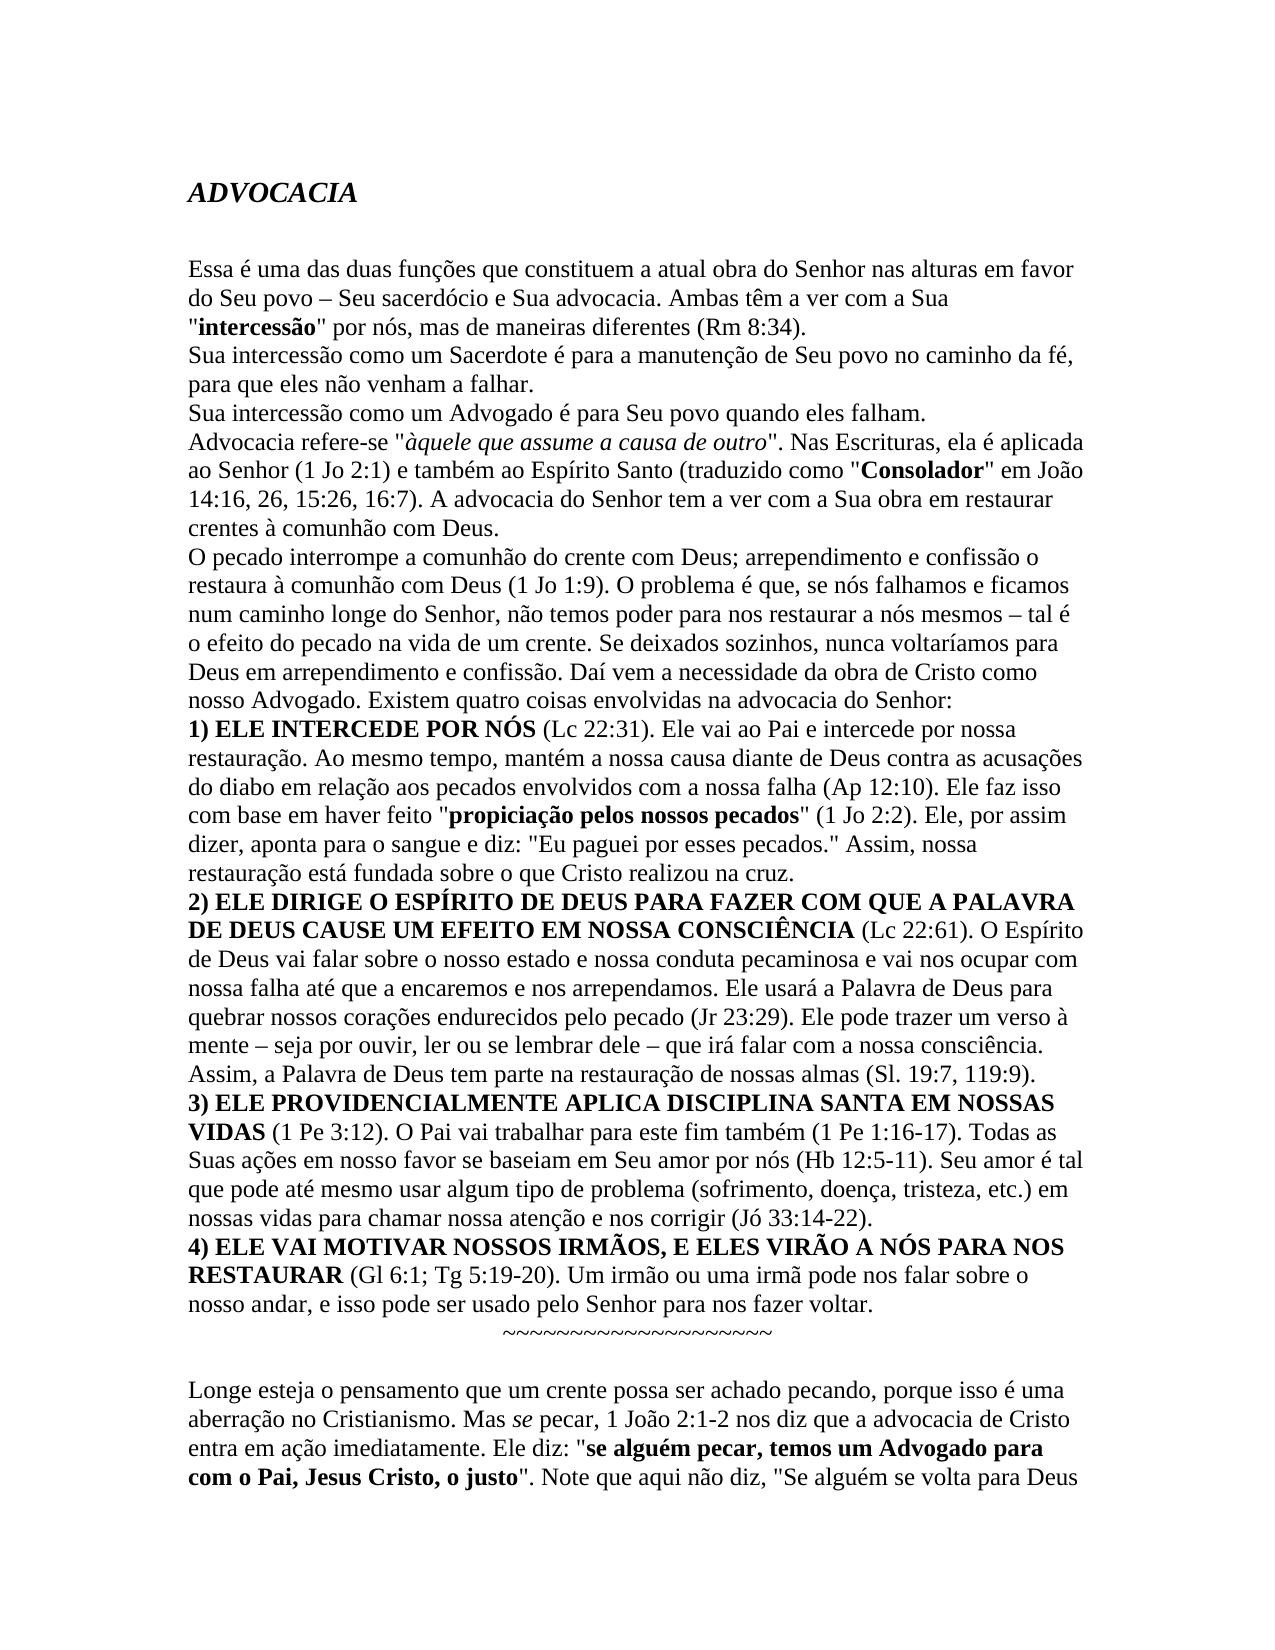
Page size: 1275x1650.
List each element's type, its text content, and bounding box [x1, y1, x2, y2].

text Sua intercessão como um Advogado é para Seu povo quando eles falham. [188, 398, 1087, 427]
text O pecado interrompe a comunhão do crente com Deus; arrependimento e confissão o restaura à comunhão com Deus (1 Jo 1:9). O problema é que, se nós falhamos e ficamos num caminho longe do Senhor, não temos poder para nos restaurar a nós mesmos – tal é o efeito do pecado na vida de um crente. Se deixados sozinhos, nunca voltaríamos para Deus em arrependimento e confissão. Daí vem a necessidade da obra de Cristo como nosso Advogado. Existem quatro coisas envolvidas na advocacia do Senhor: [188, 542, 1087, 714]
text Sua intercessão como um Sacerdote é para a manutenção de Seu povo no caminho da fé, para que eles não venham a falhar. [188, 341, 1087, 398]
text ~~~~~~~~~~~~~~~~~~~~ [188, 1318, 1087, 1347]
text Longe esteja o pensamento que um crente possa ser achado pecando, porque isso é uma aberração no Cristianismo. Mas se pecar, 1 João 2:1-2 nos diz que a advocacia de Cristo entra em ação imediatamente. Ele diz: "se alguém pecar, temos um Advogado para com o Pai, Jesus Cristo, o justo". Note que aqui não diz, "Se alguém se volta para Deus [188, 1376, 1087, 1491]
text Essa é uma das duas funções que constituem a atual obra do Senhor nas alturas em favor do Seu povo – Seu sacerdócio e Sua advocacia. Ambas têm a ver com a Sua "intercessão" por nós, mas de maneiras diferentes (Rm 8:34). [188, 254, 1087, 341]
text 1) ELE INTERCEDE POR NÓS (Lc 22:31). Ele vai ao Pai e intercede por nossa restauração. Ao mesmo tempo, mantém a nossa causa diante de Deus contra as acusações do diabo em relação aos pecados envolvidos com a nossa falha (Ap 12:10). Ele faz isso com base em haver feito "propiciação pelos nossos pecados" (1 Jo 2:2). Ele, por assim dizer, aponta para o sangue e diz: "Eu paguei por esses pecados." Assim, nossa restauração está fundada sobre o que Cristo realizou na cruz. [188, 714, 1087, 887]
subtitle ADVOCACIA [188, 175, 1087, 208]
text Advocacia refere-se "àquele que assume a causa de outro". Nas Escrituras, ela é aplicada ao Senhor (1 Jo 2:1) e também ao Espírito Santo (traduzido como "Consolador" em João 14:16, 26, 15:26, 16:7). A advocacia do Senhor tem a ver com a Sua obra em restaurar crentes à comunhão com Deus. [188, 427, 1087, 542]
text 3) ELE PROVIDENCIALMENTE APLICA DISCIPLINA SANTA EM NOSSAS VIDAS (1 Pe 3:12). O Pai vai trabalhar para este fim também (1 Pe 1:16-17). Todas as Suas ações em nosso favor se baseiam em Seu amor por nós (Hb 12:5-11). Seu amor é tal que pode até mesmo usar algum tipo de problema (sofrimento, doença, tristeza, etc.) em nossas vidas para chamar nossa atenção e nos corrigir (Jó 33:14-22). [188, 1088, 1087, 1232]
text 4) ELE VAI MOTIVAR NOSSOS IRMÃOS, E ELES VIRÃO A NÓS PARA NOS RESTAURAR (Gl 6:1; Tg 5:19-20). Um irmão ou uma irmã pode nos falar sobre o nosso andar, e isso pode ser usado pelo Senhor para nos fazer voltar. [188, 1232, 1087, 1318]
text 2) ELE DIRIGE O ESPÍRITO DE DEUS PARA FAZER COM QUE A PALAVRA DE DEUS CAUSE UM EFEITO EM NOSSA CONSCIÊNCIA (Lc 22:61). O Espírito de Deus vai falar sobre o nosso estado e nossa conduta pecaminosa e vai nos ocupar com nossa falha até que a encaremos e nos arrependamos. Ele usará a Palavra de Deus para quebrar nossos corações endurecidos pelo pecado (Jr 23:29). Ele pode trazer um verso à mente – seja por ouvir, ler ou se lembrar dele – que irá falar com a nossa consciência. Assim, a Palavra de Deus tem parte na restauração de nossas almas (Sl. 19:7, 119:9). [188, 887, 1087, 1088]
